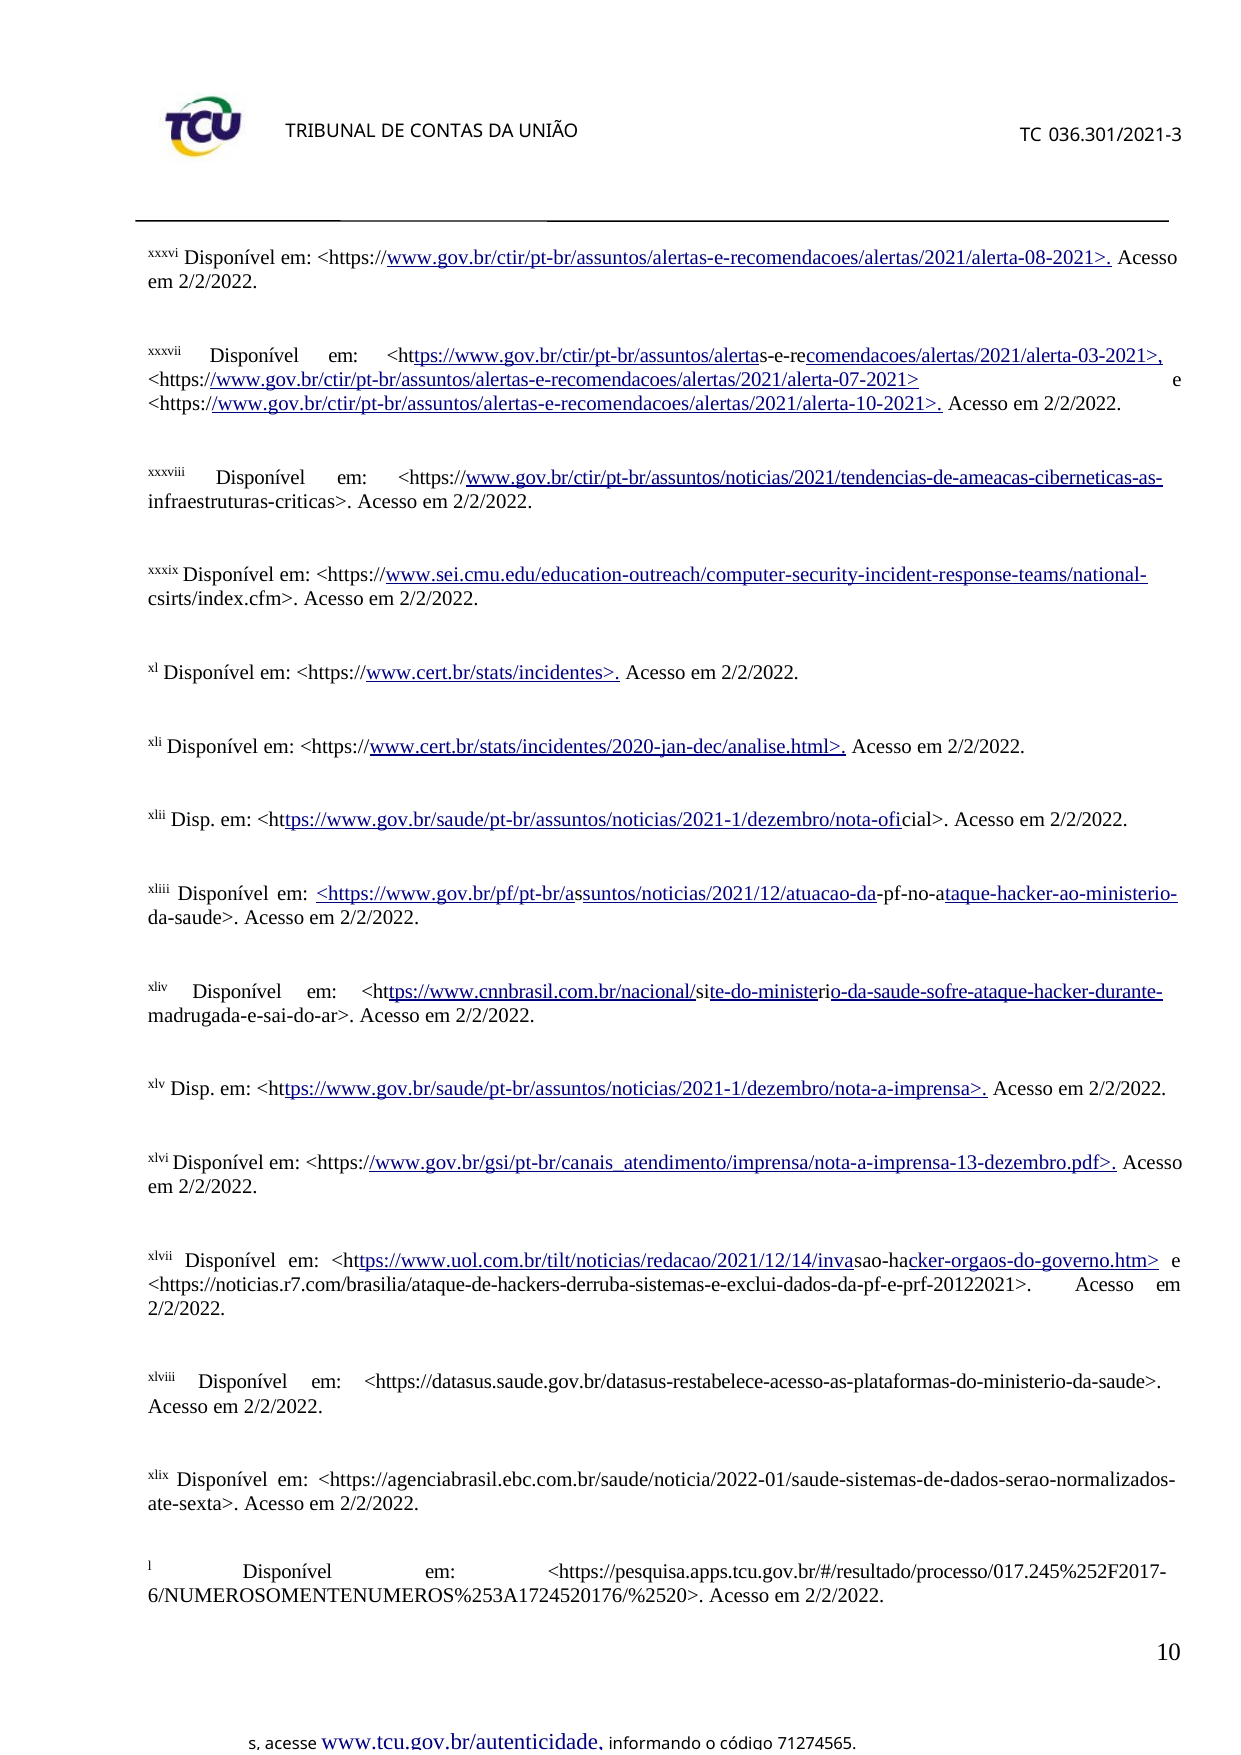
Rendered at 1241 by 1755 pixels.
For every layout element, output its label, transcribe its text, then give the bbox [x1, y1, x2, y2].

text xxxviii Disponível em: <https://www.gov.br/ctir/pt-br/assuntos/noticias/2021/tendencias-de-ameacas-ciberneticas-as- infraestruturas-criticas>. Acesso em 2/2/2022. [148, 464, 1182, 513]
text xlv Disp. em: <https://www.gov.br/saude/pt-br/assuntos/noticias/2021-1/dezembro/nota-a-imprensa>. Acesso em 2/2/2022. [148, 1076, 1205, 1100]
text xxxvii Disponível em: <https://www.gov.br/ctir/pt-br/assuntos/alertas-e-recomendacoes/alertas/2021/alerta-03-2021>, [148, 342, 1205, 367]
text <https://www.gov.br/ctir/pt-br/assuntos/alertas-e-recomendacoes/alertas/2021/alerta-10-2021>. Acesso em 2/2/2022. [148, 391, 1205, 415]
text <https://www.gov.br/ctir/pt-br/assuntos/alertas-e-recomendacoes/alertas/2021/alerta-07-2021> e [148, 367, 1205, 391]
text xlviii Disponível em: <https://datasus.saude.gov.br/datasus-restabelece-acesso-as-plataformas-do-ministerio-da-saude>. Acesso em 2/2/2022. [148, 1369, 1182, 1418]
text xliv Disponível em: <https://www.cnnbrasil.com.br/nacional/site-do-ministerio-da-saude-sofre-ataque-hacker-durante- madrugada-e-sai-do-ar>. Acesso em 2/2/2022. [148, 978, 1182, 1027]
text xlvi Disponível em: <https://www.gov.br/gsi/pt-br/canais_atendimento/imprensa/nota-a-imprensa-13-dezembro.pdf>. Acesso em 2/2/2022. [148, 1149, 1183, 1198]
text xli Disponível em: <https://www.cert.br/stats/incidentes/2020-jan-dec/analise.html>. Acesso em 2/2/2022. [148, 733, 1205, 758]
text xlix Disponível em: <https://agenciabrasil.ebc.com.br/saude/noticia/2022-01/saude-sistemas-de-dados-serao-normalizados- ate-sexta>. Acesso em 2/2/2022. [148, 1467, 1182, 1515]
text xxxix Disponível em: <https://www.sei.cmu.edu/education-outreach/computer-security-incident-response-teams/national- csirts/index.cfm>. Acesso em 2/2/2022. [148, 562, 1205, 610]
text xlii Disp. em: <https://www.gov.br/saude/pt-br/assuntos/noticias/2021-1/dezembro/nota-oficial>. Acesso em 2/2/2022. [148, 807, 1205, 831]
text l Disponível em: <https://pesquisa.apps.tcu.gov.br/#/resultado/processo/017.245%252F2017- 6/NUMEROSOMENTENUMEROS%253A1724520176/%2520>. Acesso em 2/2/2022. [148, 1558, 1182, 1607]
text xlvii Disponível em: <https://www.uol.com.br/tilt/noticias/redacao/2021/12/14/invasao-hacker-orgaos-do-governo.htm> e [148, 1247, 1205, 1272]
text xliii Disponível em: <https://www.gov.br/pf/pt-br/assuntos/noticias/2021/12/atuacao-da-pf-no-ataque-hacker-ao-ministerio- da-saude>. Acesso em 2/2/2022. [148, 881, 1182, 929]
text <https://noticias.r7.com/brasilia/ataque-de-hackers-derruba-sistemas-e-exclui-dados-da-pf-e-prf-20122021>. Acesso em 2/2/2022. [148, 1272, 1182, 1320]
text xl Disponível em: <https://www.cert.br/stats/incidentes>. Acesso em 2/2/2022. [148, 659, 1205, 684]
text xxxvi Disponível em: <https://www.gov.br/ctir/pt-br/assuntos/alertas-e-recomendacoes/alertas/2021/alerta-08-2021>. Acesso em 2/2/2022. [148, 245, 1182, 293]
